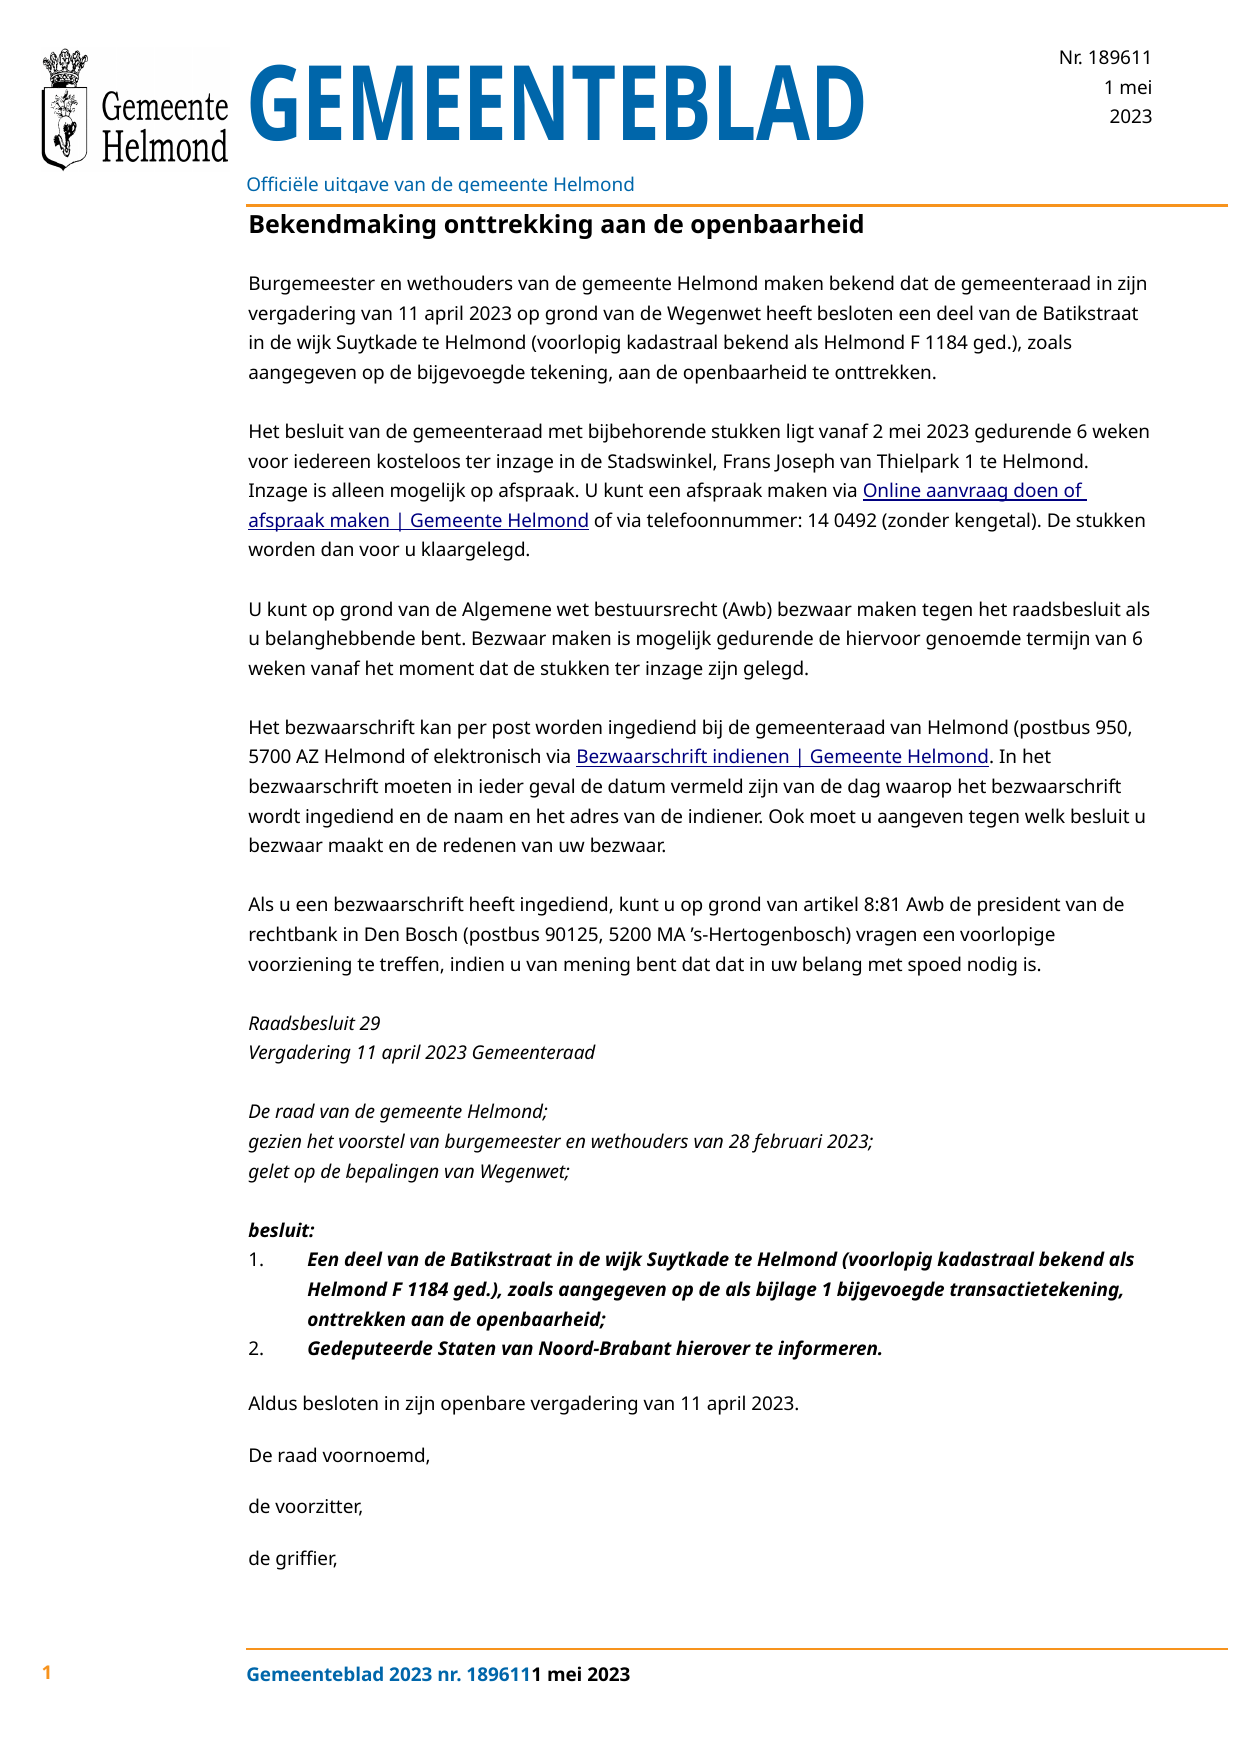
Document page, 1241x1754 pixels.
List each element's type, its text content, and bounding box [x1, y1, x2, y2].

list Gedeputeerde Staten van Noord-Brabant hierover te informeren. [248, 1335, 1152, 1361]
text Burgemeester en wethouders van de gemeente Helmond maken bekend dat de gemeenteraad in zijn vergadering van 11 april 2023 op grond van de Wegenwet heeft besloten een deel van de Batikstraat in de wijk Suytkade te Helmond (voorlopig kadastraal bekend als Helmond F 1184 ged.), zoals aangegeven op de bijgevoegde tekening, aan de openbaarheid te onttrekken. [248, 270, 1152, 385]
text Aldus besloten in zijn openbare vergadering van 11 april 2023. [248, 1391, 1152, 1416]
text Als u een bezwaarschrift heeft ingediend, kunt u op grond van artikel 8:81 Awb de president van de rechtbank in Den Bosch (postbus 90125, 5200 MA ’s-Hertogenbosch) vragen een voorlopige voorziening te treffen, indien u van mening bent dat dat in uw belang met spoed nodig is. [248, 892, 1152, 976]
list Een deel van de Batikstraat in de wijk Suytkade te Helmond (voorlopig kadastraal bekend als Helmond F 1184 ged.), zoals aangegeven op de als bijlage 1 bijgevoegde transactietekening, onttrekken aan de openbaarheid; [248, 1247, 1152, 1331]
text gelet op de bepalingen van Wegenwet; [248, 1158, 1152, 1183]
picture [41, 47, 231, 172]
text de griffier, [248, 1545, 1152, 1571]
text Het bezwaarschrift kan per post worden ingediend bij de gemeenteraad van Helmond (postbus 950, 5700 AZ Helmond of elektronisch via Bezwaarschrift indienen | Gemeente Helmond. In het bezwaarschrift moeten in ieder geval de datum vermeld zijn van de dag waarop het bezwaarschrift wordt ingediend en de naam en het adres van de indiener. Ook moet u aangeven tegen welk besluit u bezwaar maakt en de redenen van uw bezwaar. [248, 714, 1152, 858]
text Het besluit van de gemeenteraad met bijbehorende stukken ligt vanaf 2 mei 2023 gedurende 6 weken voor iedereen kosteloos ter inzage in de Stadswinkel, Frans Joseph van Thielpark 1 te Helmond. Inzage is alleen mogelijk op afspraak. U kunt een afspraak maken via Online aanvraag doen of afspraak maken | Gemeente Helmond of via telefoonnummer: 14 0492 (zonder kengetal). De stukken worden dan voor u klaargelegd. [248, 418, 1152, 562]
text besluit: [248, 1217, 1152, 1243]
text de voorzitter, [248, 1493, 1152, 1519]
text Vergadering 11 april 2023 Gemeenteraad [248, 1039, 1152, 1065]
text De raad van de gemeente Helmond; [248, 1099, 1152, 1124]
text De raad voornoemd, [248, 1442, 1152, 1468]
text Bekendmaking onttrekking aan de openbaarheid [248, 207, 1152, 241]
text gezien het voorstel van burgemeester en wethouders van 28 februari 2023; [248, 1128, 1152, 1154]
text Raadsbesluit 29 [248, 1010, 1152, 1036]
text U kunt op grond van de Algemene wet bestuursrecht (Awb) bezwaar maken tegen het raadsbesluit als u belanghebbende bent. Bezwaar maken is mogelijk gedurende de hiervoor genoemde termijn van 6 weken vanaf het moment dat de stukken ter inzage zijn gelegd. [248, 596, 1152, 681]
